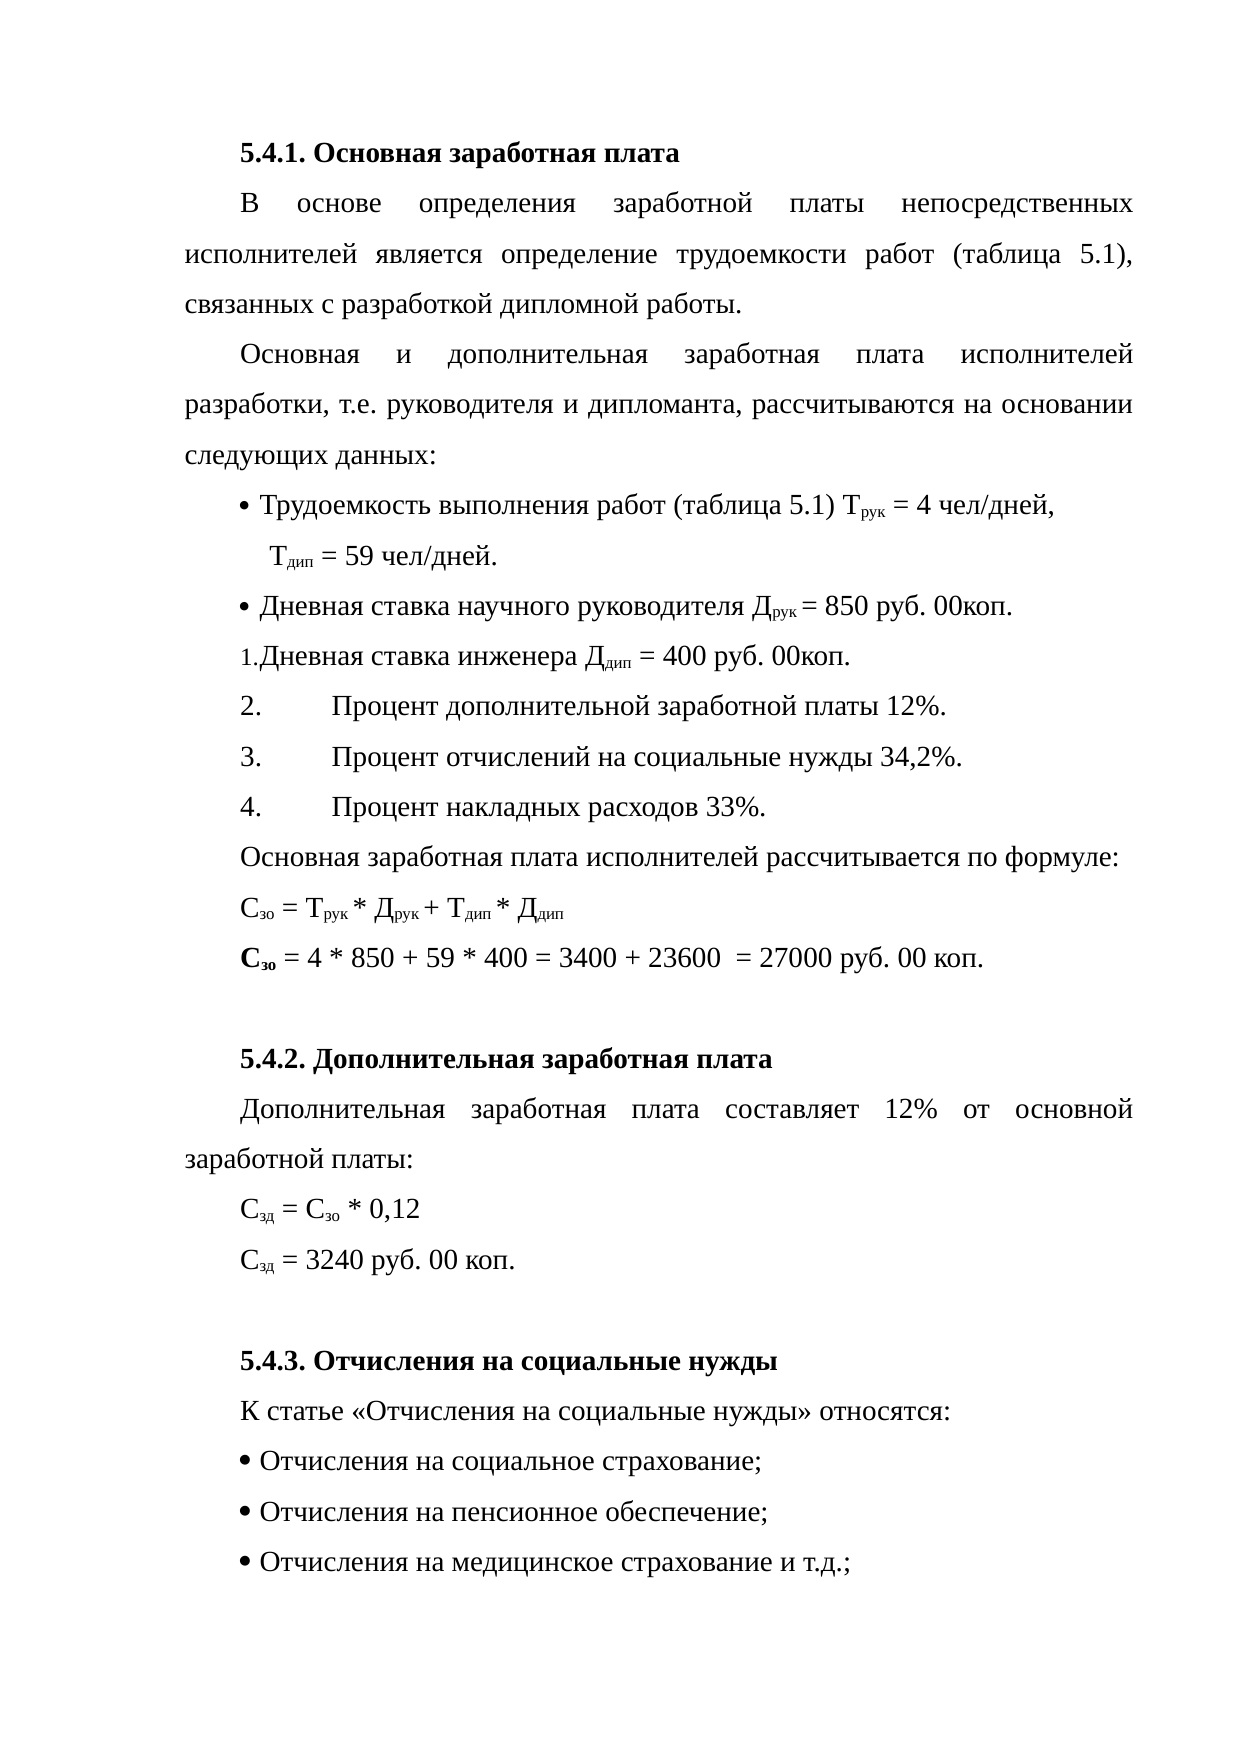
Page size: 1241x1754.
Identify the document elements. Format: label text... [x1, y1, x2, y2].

text В основе определения заработной платы непосредственных исполнителей является определение трудоемкости работ (таблица 5.1), связанных с разработкой дипломной работы. [184, 185, 1134, 319]
list Процент накладных расходов 33%. [184, 789, 1134, 823]
text К статье «Отчисления на социальные нужды» относятся: [184, 1393, 1134, 1426]
text Сзо = Трук * Друк + Тдип * Ддип [184, 890, 1134, 923]
text 5.4.3. Отчисления на социальные нужды [184, 1343, 1134, 1376]
text 5.4.2. Дополнительная заработная плата [184, 1041, 1134, 1074]
text 5.4.1. Основная заработная плата [184, 135, 1134, 169]
list Процент отчислений на социальные нужды 34,2%. [184, 739, 1134, 772]
list Отчисления на пенсионное обеспечение; [184, 1494, 1134, 1527]
list Дневная ставка инженера Ддип = 400 руб. 00коп. [184, 638, 1134, 672]
text Основная и дополнительная заработная плата исполнителей разработки, т.е. руководителя и дипломанта, рассчитываются на основании следующих данных: [184, 336, 1134, 471]
text Дополнительная заработная плата составляет 12% от основной заработной платы: [184, 1091, 1134, 1175]
list Процент дополнительной заработной платы 12%. [184, 688, 1134, 722]
text Сзд = Сзо * 0,12 [184, 1192, 1134, 1225]
text Сзо = 4 * 850 + 59 * 400 = 3400 + 23600 = 27000 руб. 00 коп. [184, 940, 1134, 974]
list Дневная ставка научного руководителя Друк = 850 руб. 00коп. [184, 588, 1134, 621]
text Сзд = 3240 руб. 00 коп. [184, 1242, 1134, 1276]
text Тдип = 59 чел/дней. [184, 538, 1134, 571]
text Основная заработная плата исполнителей рассчитывается по формуле: [184, 839, 1134, 873]
list Трудоемкость выполнения работ (таблица 5.1) Трук = 4 чел/дней, [184, 487, 1134, 521]
list Отчисления на социальное страхование; [184, 1443, 1134, 1477]
list Отчисления на медицинское страхование и т.д.; [184, 1544, 1134, 1578]
